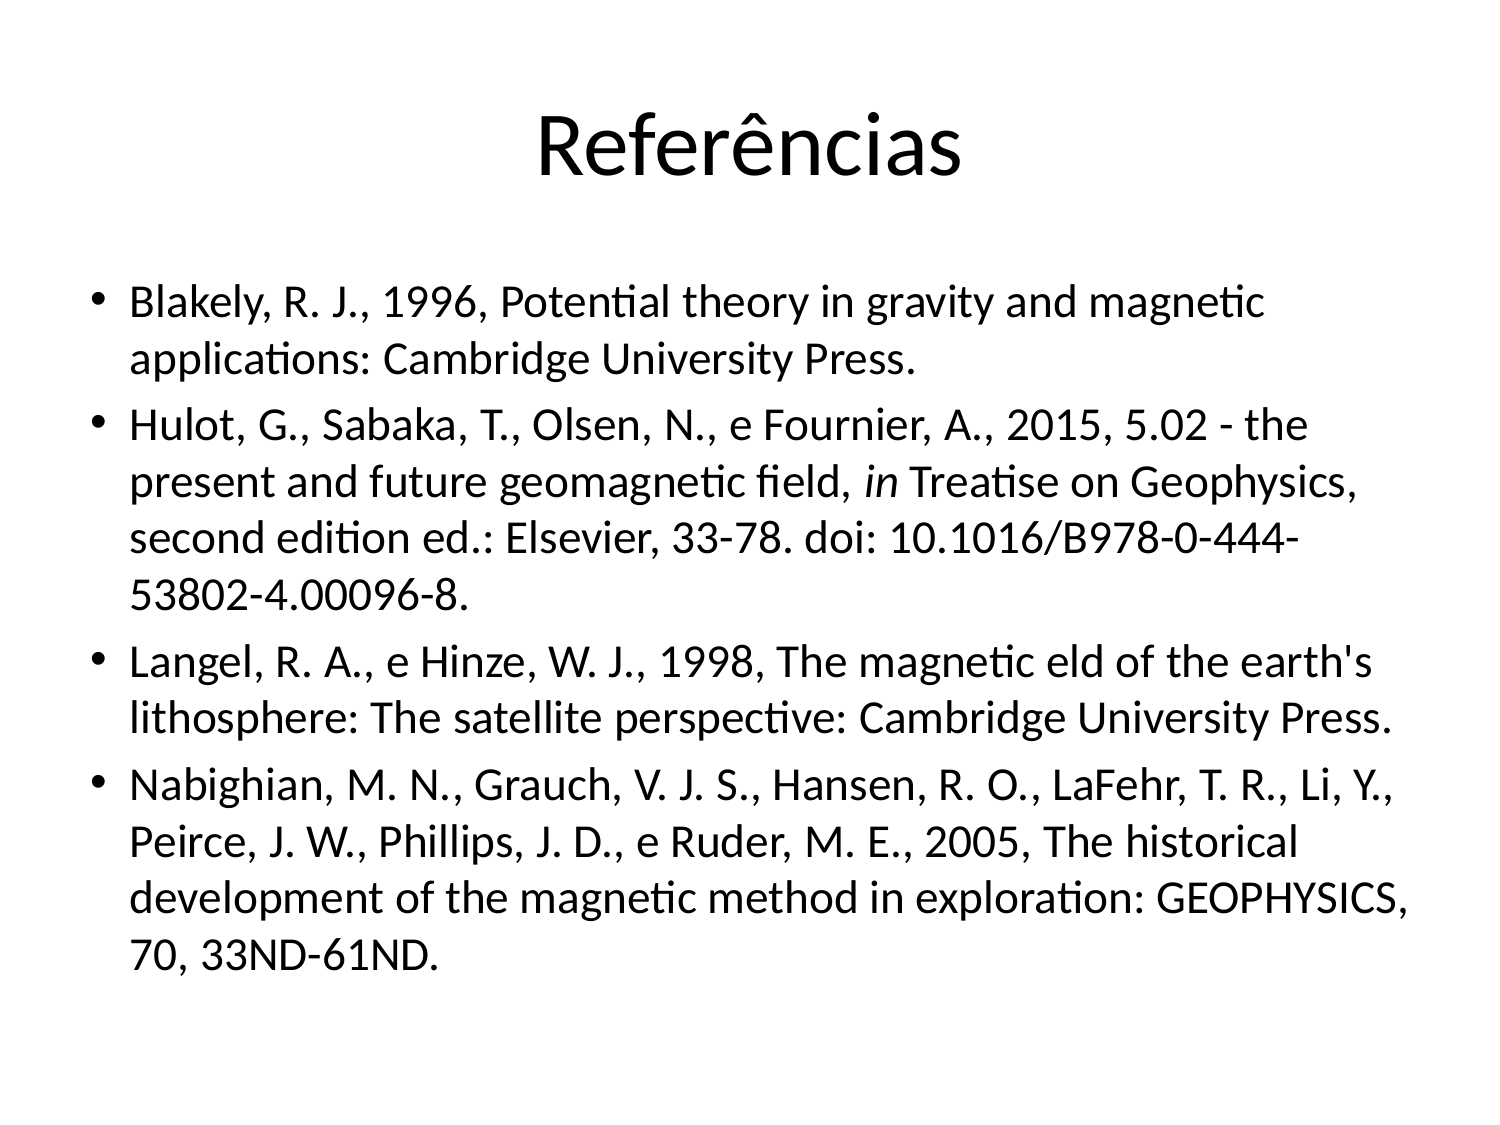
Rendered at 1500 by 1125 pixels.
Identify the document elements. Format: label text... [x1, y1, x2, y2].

title Referências [75, 45, 1425, 233]
list Blakely, R. J., 1996, Potential theory in gravity and magnetic applications: Cambridge University Press. Hulot, G., Sabaka, T., Olsen, N., e Fournier, A., 2015, 5.02 - the present and future geomagnetic field, in Treatise on Geophysics, second edition ed.: Elsevier, 33-78. doi: 10.1016/B978-0-444-53802-4.00096-8. Langel, R. A., e Hinze, W. J., 1998, The magnetic eld of the earth's lithosphere: The satellite perspective: Cambridge University Press. Nabighian, M. N., Grauch, V. J. S., Hansen, R. O., LaFehr, T. R., Li, Y., Peirce, J. W., Phillips, J. D., e Ruder, M. E., 2005, The historical development of the magnetic method in exploration: GEOPHYSICS, 70, 33ND-61ND. [75, 262, 1425, 1005]
